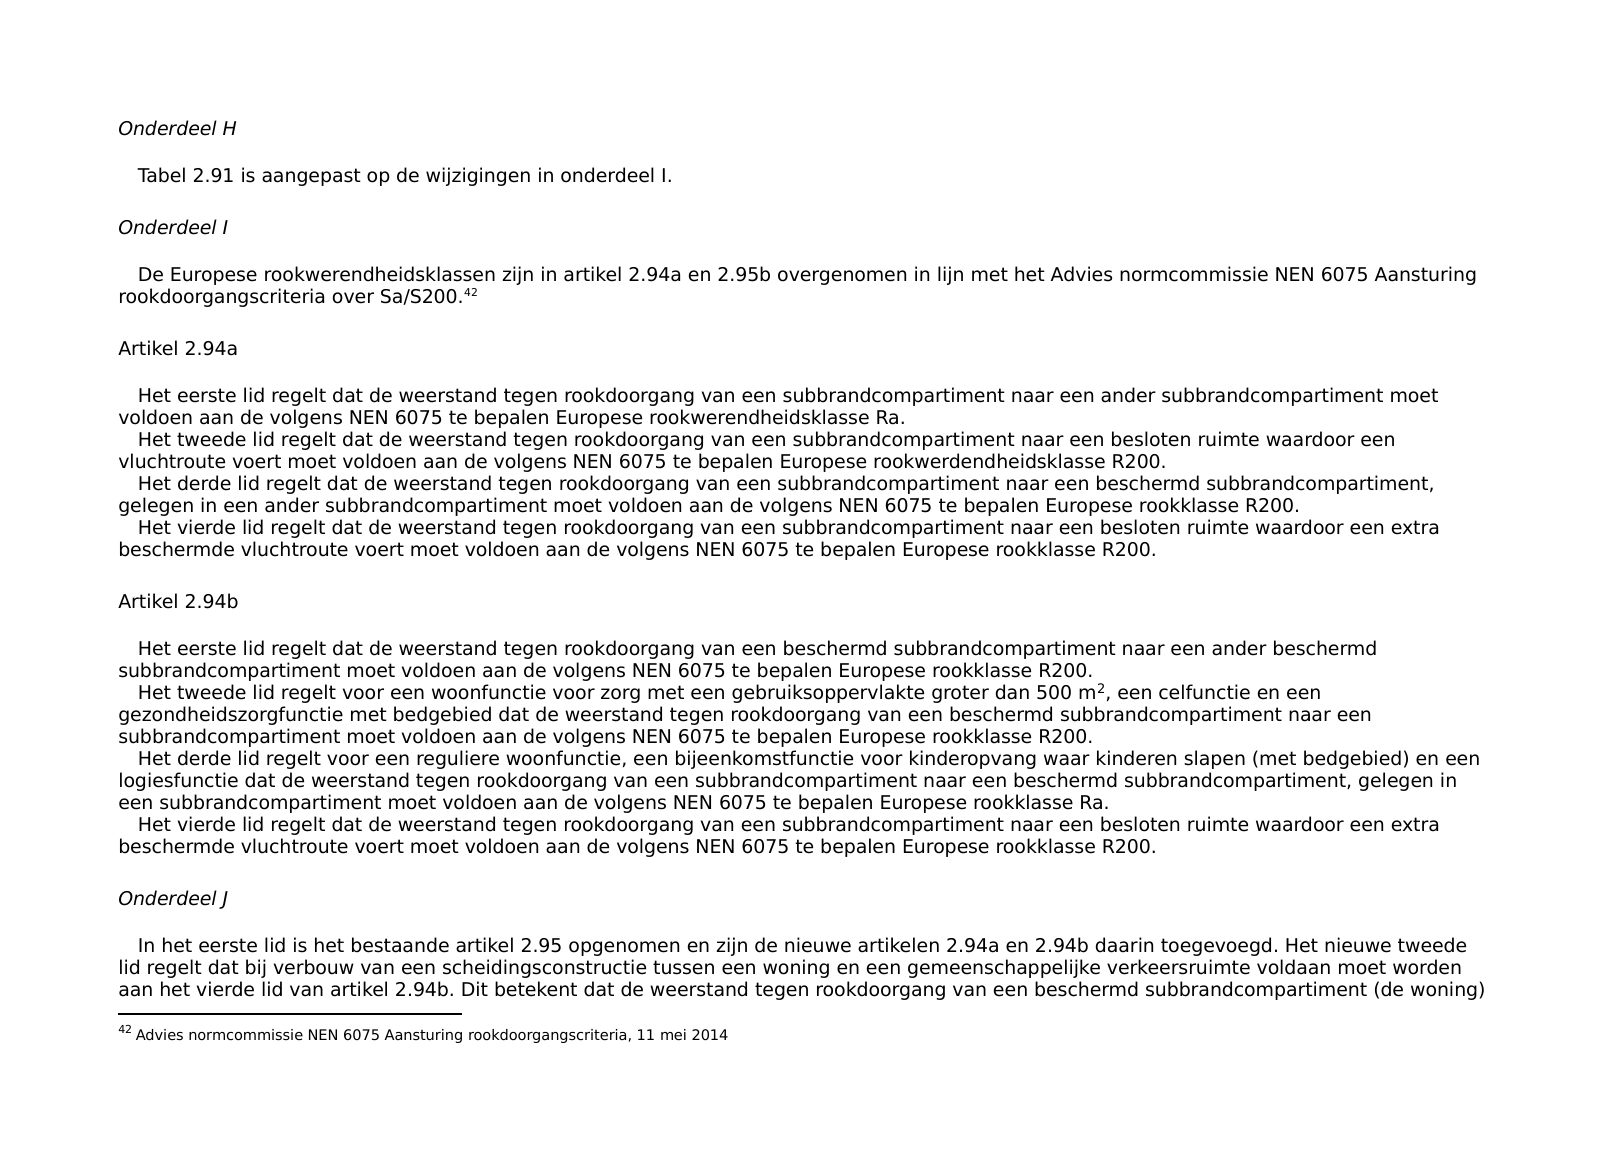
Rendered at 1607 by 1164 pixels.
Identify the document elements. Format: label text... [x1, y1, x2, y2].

subtitle Onderdeel H [118, 118, 1488, 140]
text De Europese rookwerendheidsklassen zijn in artikel 2.94a en 2.95b overgenomen in lijn met het Advies normcommissie NEN 6075 Aansturing rookdoorgangscriteria over Sa/S200. [118, 264, 1488, 308]
subtitle Artikel 2.94a [118, 338, 1488, 360]
text Het tweede lid regelt voor een woonfunctie voor zorg met een gebruiksoppervlakte groter dan 500 m2, een celfunctie en een gezondheidszorgfunctie met bedgebied dat de weerstand tegen rookdoorgang van een beschermd subbrandcompartiment naar een subbrandcompartiment moet voldoen aan de volgens NEN 6075 te bepalen Europese rookklasse R200. [118, 682, 1488, 748]
subtitle Artikel 2.94b [118, 591, 1488, 613]
subtitle Onderdeel I [118, 217, 1488, 239]
text Het eerste lid regelt dat de weerstand tegen rookdoorgang van een subbrandcompartiment naar een ander subbrandcompartiment moet voldoen aan de volgens NEN 6075 te bepalen Europese rookwerendheidsklasse Ra. [118, 385, 1488, 429]
text Het derde lid regelt voor een reguliere woonfunctie, een bijeenkomstfunctie voor kinderopvang waar kinderen slapen (met bedgebied) en een logiesfunctie dat de weerstand tegen rookdoorgang van een subbrandcompartiment naar een beschermd subbrandcompartiment, gelegen in een subbrandcompartiment moet voldoen aan de volgens NEN 6075 te bepalen Europese rookklasse Ra. [118, 748, 1488, 814]
subtitle Onderdeel J [118, 888, 1488, 909]
text Het vierde lid regelt dat de weerstand tegen rookdoorgang van een subbrandcompartiment naar een besloten ruimte waardoor een extra beschermde vluchtroute voert moet voldoen aan de volgens NEN 6075 te bepalen Europese rookklasse R200. [118, 814, 1488, 858]
text In het eerste lid is het bestaande artikel 2.95 opgenomen en zijn de nieuwe artikelen 2.94a en 2.94b daarin toegevoegd. Het nieuwe tweede lid regelt dat bij verbouw van een scheidingsconstructie tussen een woning en een gemeenschappelijke verkeersruimte voldaan moet worden aan het vierde lid van artikel 2.94b. Dit betekent dat de weerstand tegen rookdoorgang van een beschermd subbrandcompartiment (de woning) [118, 934, 1488, 1001]
text Tabel 2.91 is aangepast op de wijzigingen in onderdeel I. [118, 165, 1488, 187]
text Het eerste lid regelt dat de weerstand tegen rookdoorgang van een beschermd subbrandcompartiment naar een ander beschermd subbrandcompartiment moet voldoen aan de volgens NEN 6075 te bepalen Europese rookklasse R200. [118, 638, 1488, 682]
text Het vierde lid regelt dat de weerstand tegen rookdoorgang van een subbrandcompartiment naar een besloten ruimte waardoor een extra beschermde vluchtroute voert moet voldoen aan de volgens NEN 6075 te bepalen Europese rookklasse R200. [118, 517, 1488, 561]
text Het tweede lid regelt dat de weerstand tegen rookdoorgang van een subbrandcompartiment naar een besloten ruimte waardoor een vluchtroute voert moet voldoen aan de volgens NEN 6075 te bepalen Europese rookwerdendheidsklasse R200. [118, 429, 1488, 473]
text Het derde lid regelt dat de weerstand tegen rookdoorgang van een subbrandcompartiment naar een beschermd subbrandcompartiment, gelegen in een ander subbrandcompartiment moet voldoen aan de volgens NEN 6075 te bepalen Europese rookklasse R200. [118, 473, 1488, 517]
text Advies normcommissie NEN 6075 Aansturing rookdoorgangscriteria, 11 mei 2014 [118, 1023, 1488, 1045]
